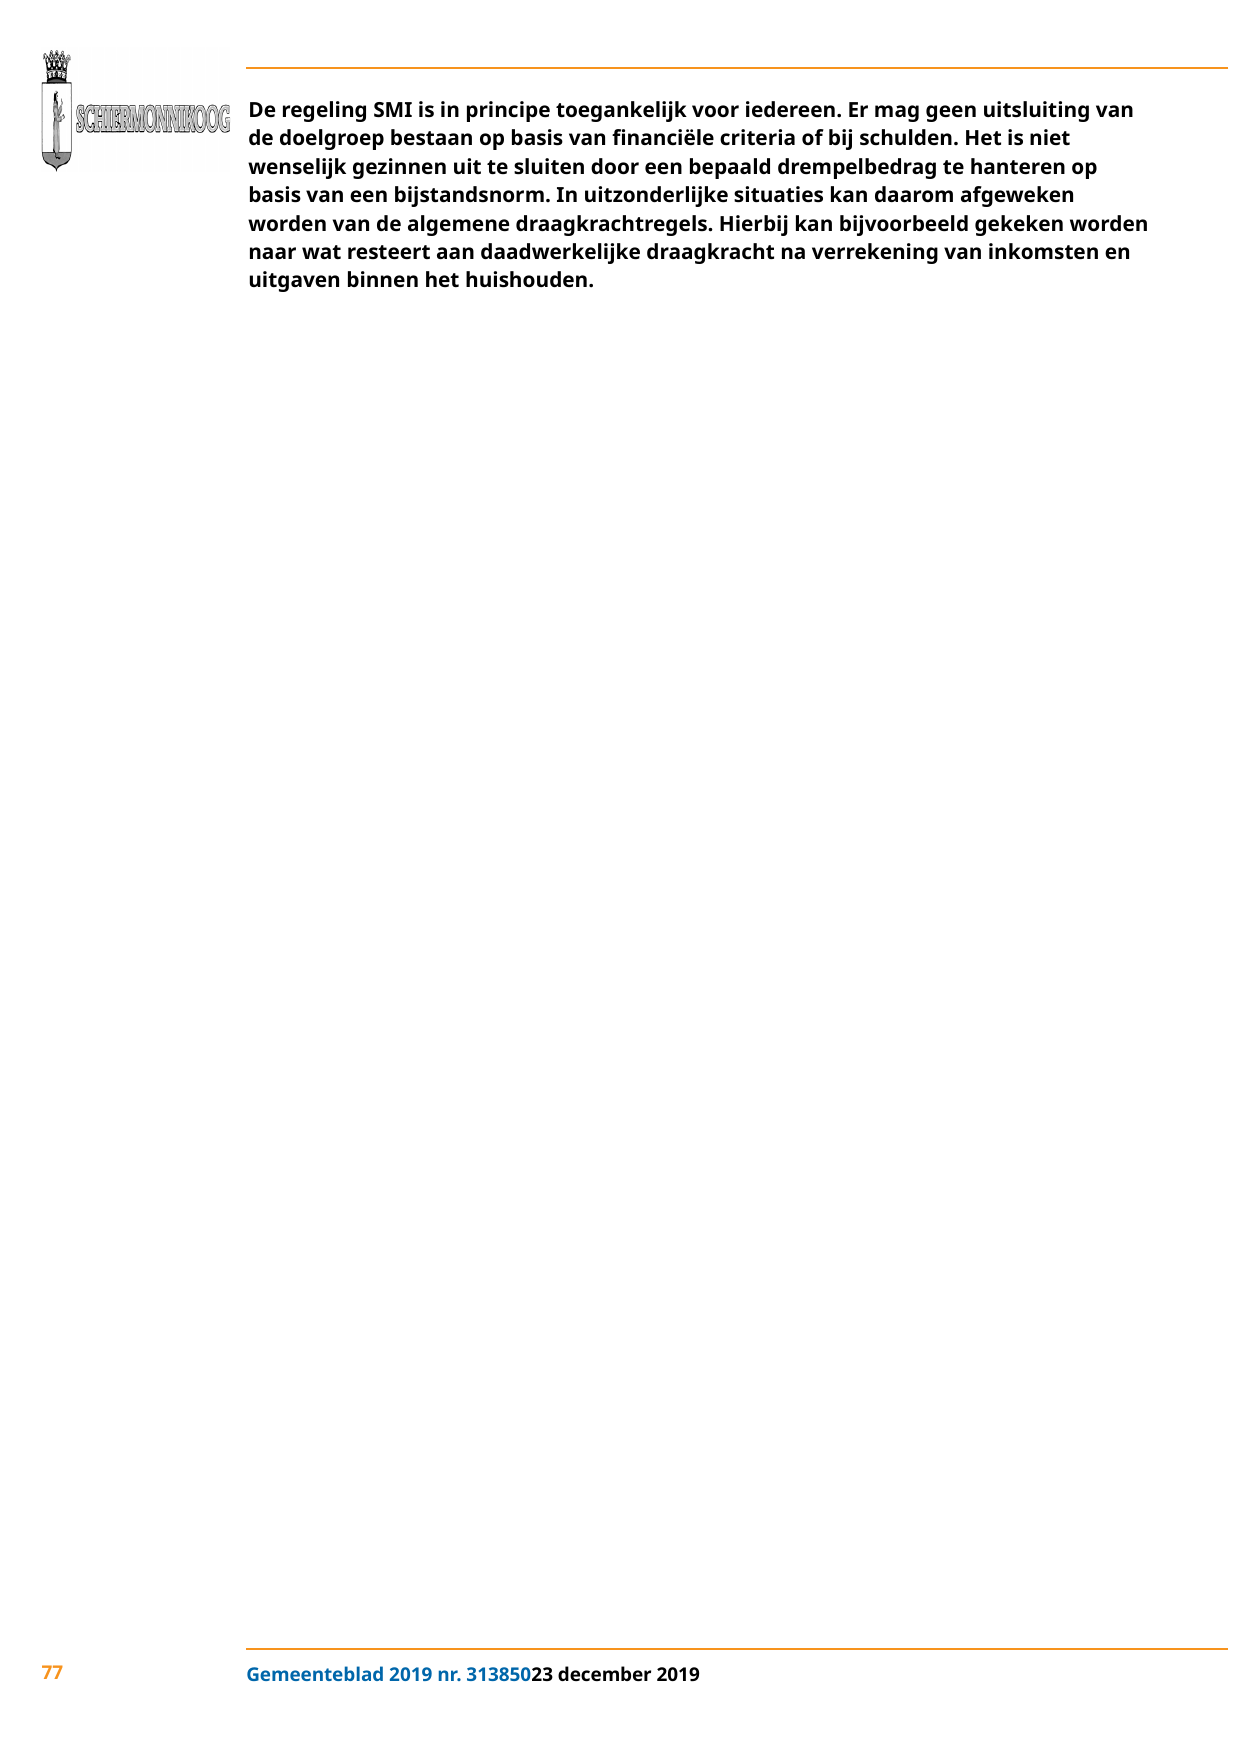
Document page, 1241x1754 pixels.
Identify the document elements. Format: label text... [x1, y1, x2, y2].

picture [41, 47, 231, 172]
text De regeling SMI is in principe toegankelijk voor iedereen. Er mag geen uitsluiting van de doelgroep bestaan op basis van financiële criteria of bij schulden. Het is niet wenselijk gezinnen uit te sluiten door een bepaald drempelbedrag te hanteren op basis van een bijstandsnorm. In uitzonderlijke situaties kan daarom afgeweken worden van de algemene draagkrachtregels. Hierbij kan bijvoorbeeld gekeken worden naar wat resteert aan daadwerkelijke draagkracht na verrekening van inkomsten en uitgaven binnen het huishouden. [248, 95, 1152, 294]
